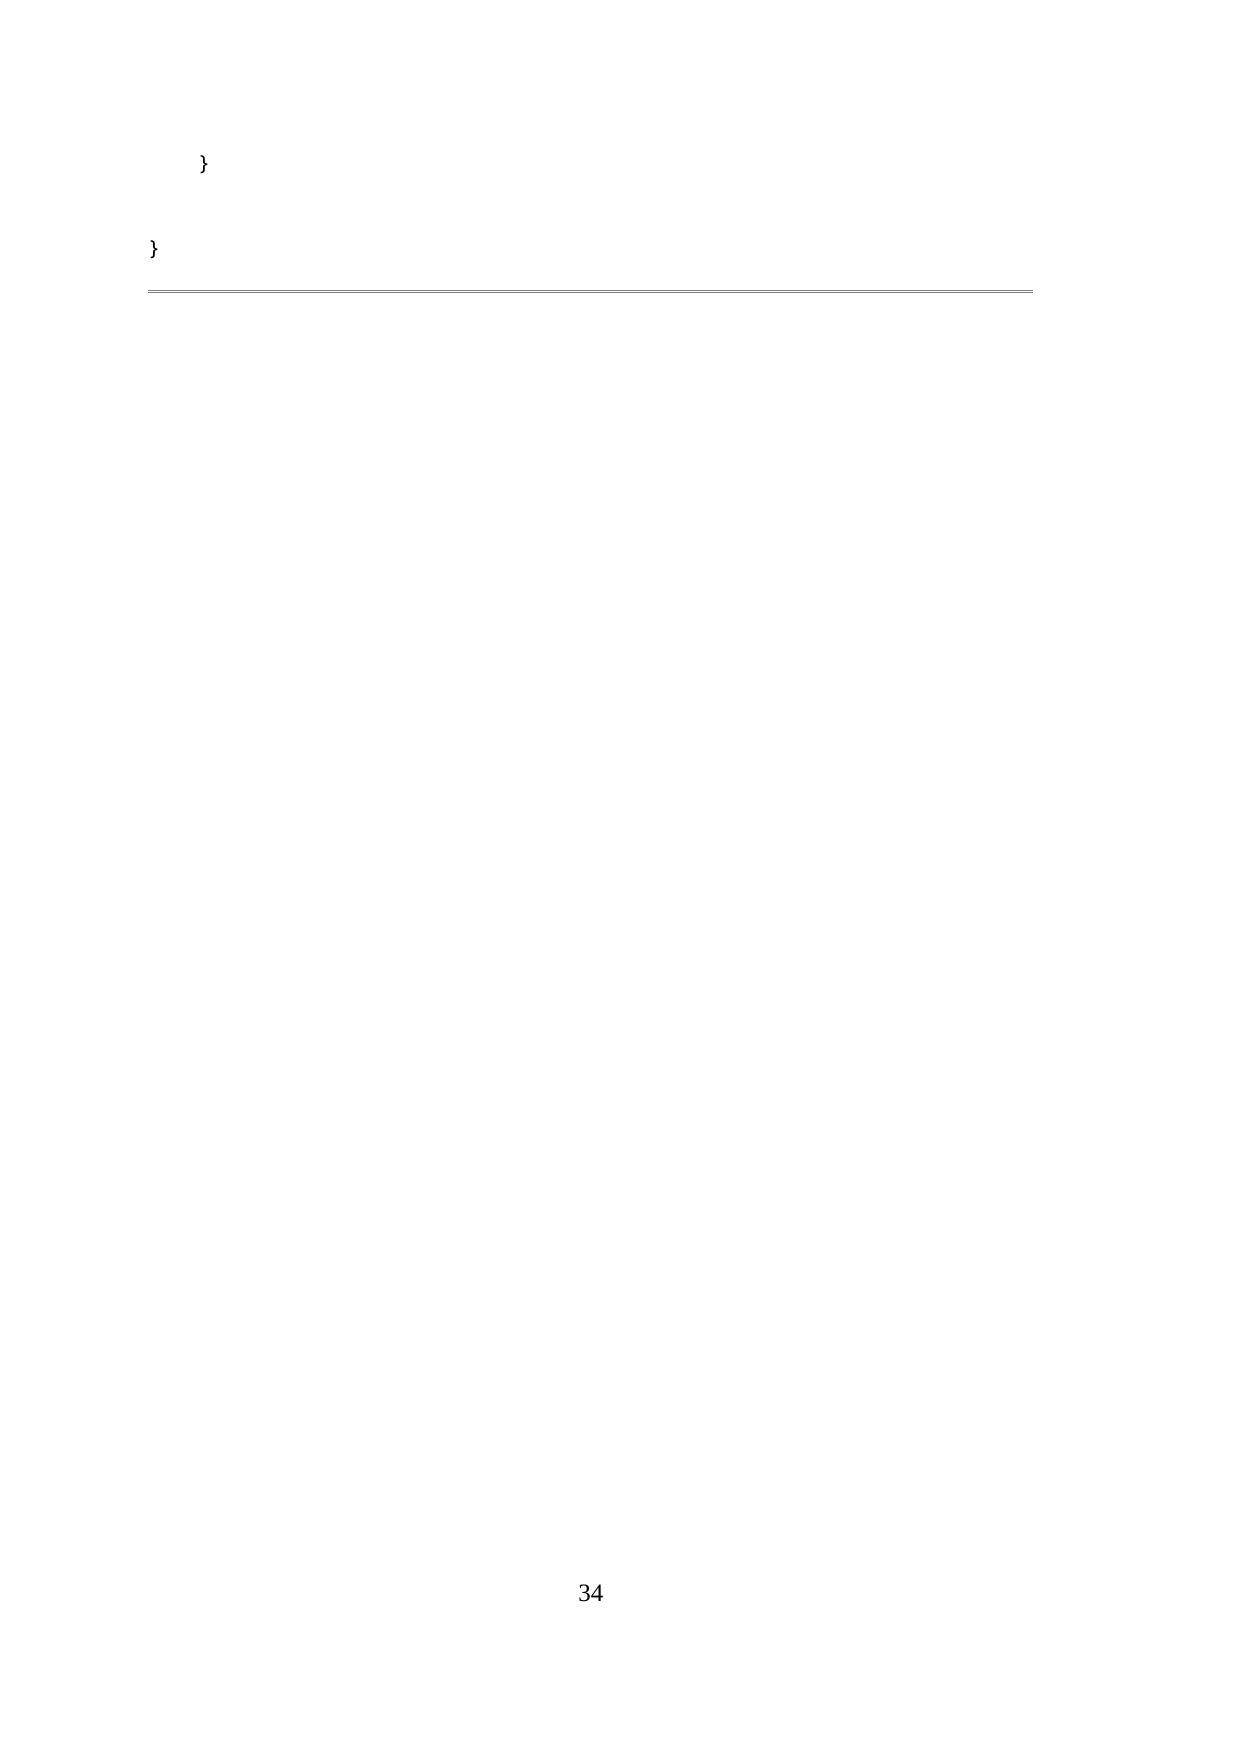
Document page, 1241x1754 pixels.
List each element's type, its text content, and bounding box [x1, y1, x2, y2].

text } [148, 148, 1033, 176]
text } [148, 233, 1033, 261]
